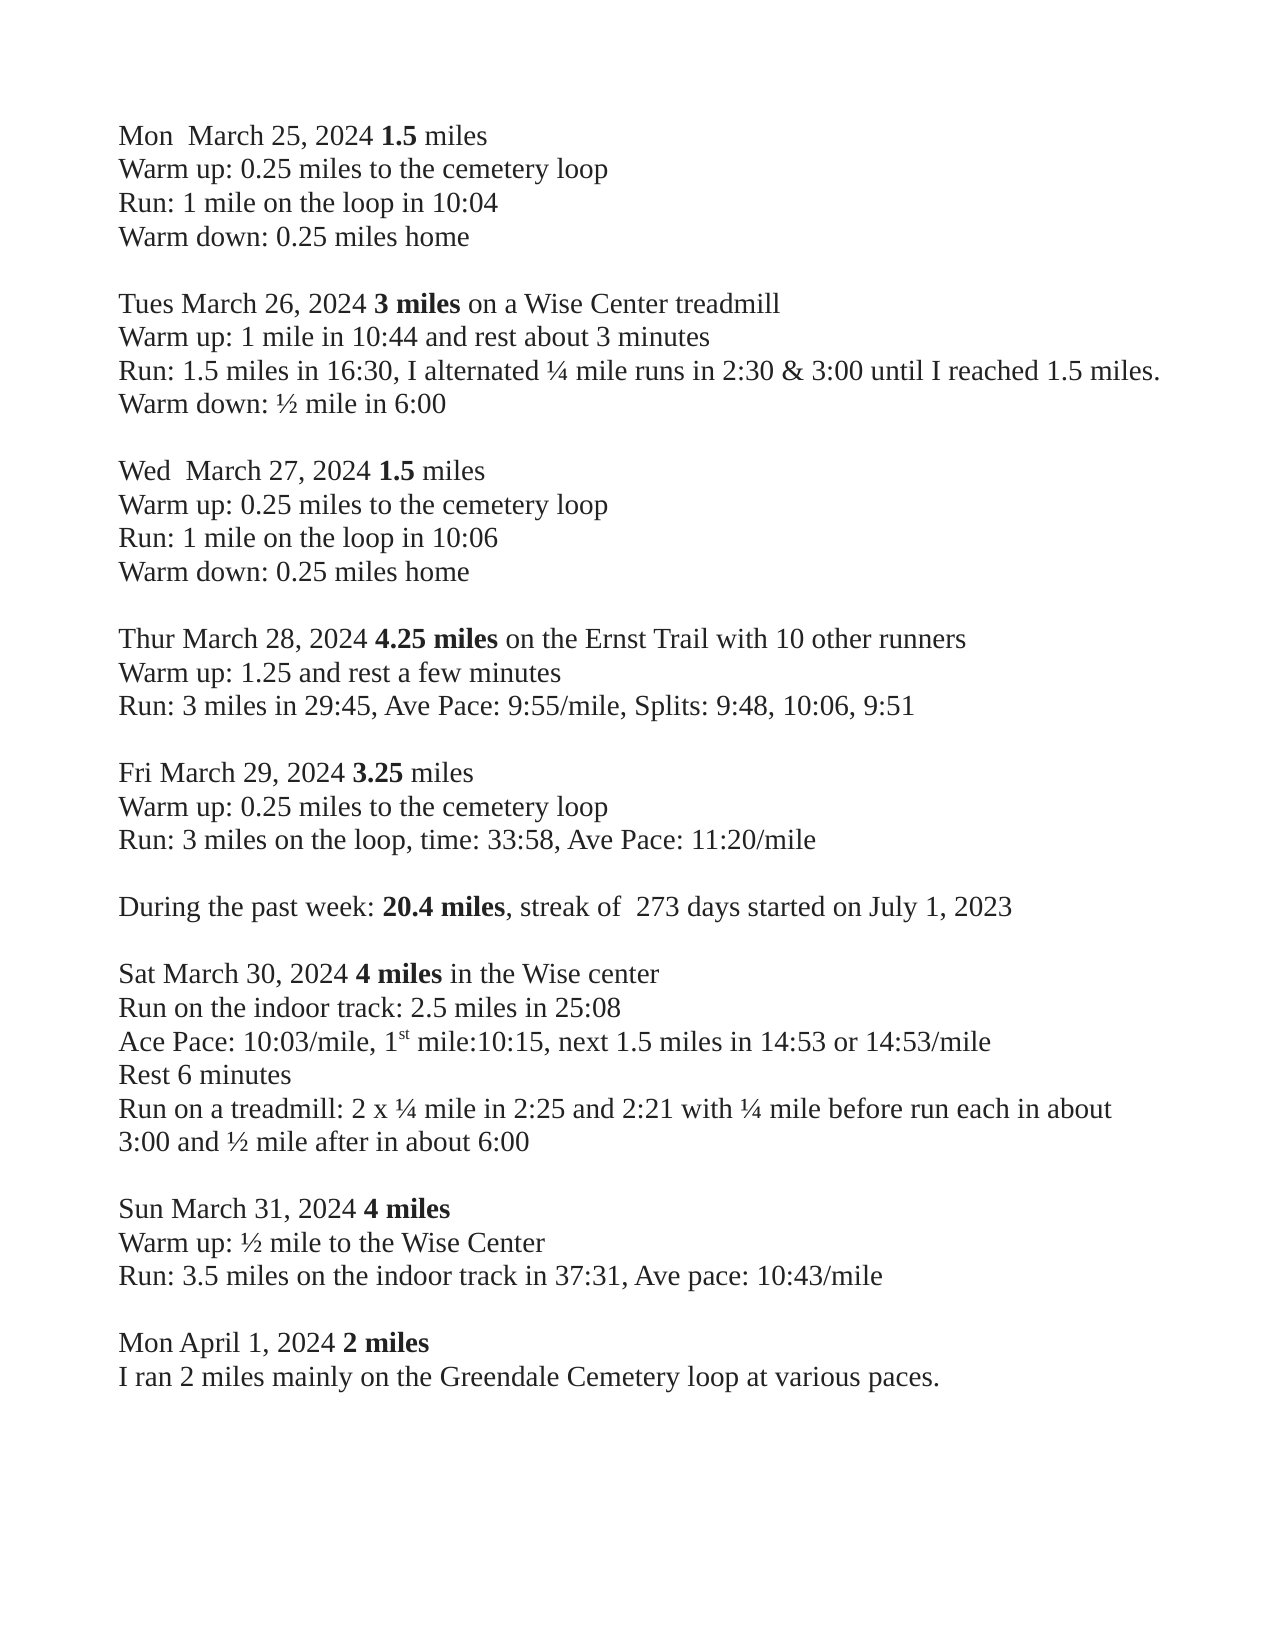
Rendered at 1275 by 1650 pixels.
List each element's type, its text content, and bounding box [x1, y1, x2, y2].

text Sat March 30, 2024 4 miles in the Wise center [118, 957, 1161, 990]
text Ace Pace: 10:03/mile, 1st mile:10:15, next 1.5 miles in 14:53 or 14:53/mile [118, 1024, 1161, 1057]
text Wed March 27, 2024 1.5 miles [118, 453, 1161, 487]
text Warm down: 0.25 miles home [118, 554, 1161, 588]
text Sun March 31, 2024 4 miles [118, 1191, 1161, 1225]
text I ran 2 miles mainly on the Greendale Cemetery loop at various paces. [118, 1359, 1161, 1393]
text Warm up: 0.25 miles to the cemetery loop [118, 487, 1161, 521]
text Tues March 26, 2024 3 miles on a Wise Center treadmill [118, 286, 1161, 319]
text Run on a treadmill: 2 x ¼ mile in 2:25 and 2:21 with ¼ mile before run each in about 3:00 and ½ mile after in about 6:00 [118, 1091, 1161, 1158]
text Warm up: ½ mile to the Wise Center [118, 1225, 1161, 1258]
text Fri March 29, 2024 3.25 miles [118, 755, 1161, 789]
text Thur March 28, 2024 4.25 miles on the Ernst Trail with 10 other runners [118, 621, 1161, 655]
text Run: 3.5 miles on the indoor track in 37:31, Ave pace: 10:43/mile [118, 1258, 1161, 1292]
text Mon April 1, 2024 2 miles [118, 1326, 1161, 1359]
text Warm down: 0.25 miles home [118, 219, 1161, 252]
text Warm up: 1 mile in 10:44 and rest about 3 minutes [118, 319, 1161, 353]
text Warm up: 1.25 and rest a few minutes [118, 655, 1161, 688]
text Warm up: 0.25 miles to the cemetery loop [118, 152, 1161, 185]
text Run on the indoor track: 2.5 miles in 25:08 [118, 990, 1161, 1024]
text Warm up: 0.25 miles to the cemetery loop [118, 789, 1161, 822]
text Run: 3 miles on the loop, time: 33:58, Ave Pace: 11:20/mile [118, 822, 1161, 856]
text Warm down: ½ mile in 6:00 [118, 386, 1161, 420]
text Run: 1.5 miles in 16:30, I alternated ¼ mile runs in 2:30 & 3:00 until I reached 1.5 miles. [118, 353, 1161, 386]
text Run: 1 mile on the loop in 10:06 [118, 521, 1161, 554]
text During the past week: 20.4 miles, streak of 273 days started on July 1, 2023 [118, 889, 1161, 923]
text Mon March 25, 2024 1.5 miles [118, 118, 1161, 152]
text Rest 6 minutes [118, 1057, 1161, 1091]
text Run: 3 miles in 29:45, Ave Pace: 9:55/mile, Splits: 9:48, 10:06, 9:51 [118, 688, 1161, 722]
text Run: 1 mile on the loop in 10:04 [118, 185, 1161, 219]
